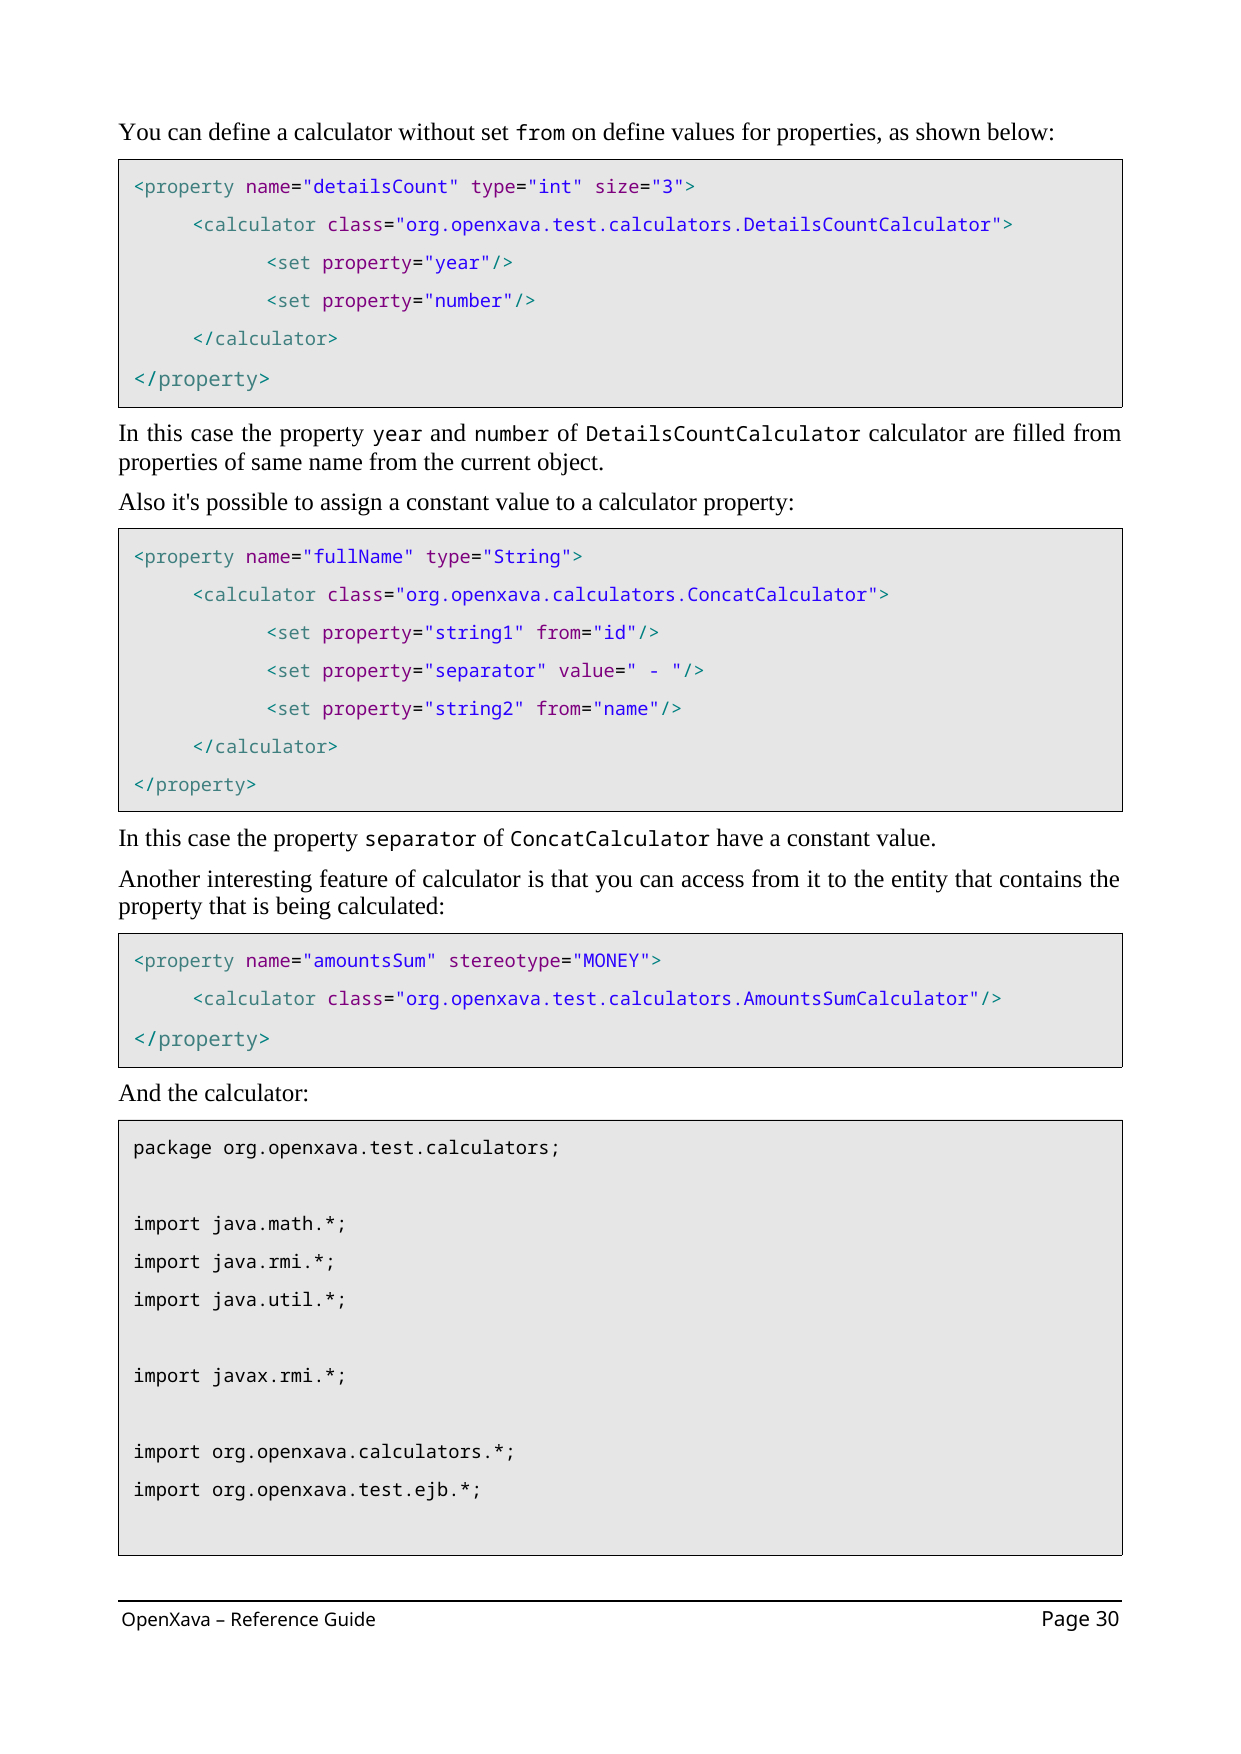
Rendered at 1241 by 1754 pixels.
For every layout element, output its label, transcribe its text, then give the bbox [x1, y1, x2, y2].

text <set property="string1" from="id"/> [119, 604, 1122, 642]
text You can define a calculator without set from on define values for properties, as shown below: [118, 118, 1122, 146]
text Also it's possible to assign a constant value to a calculator property: [118, 488, 1122, 516]
text </property> [119, 756, 1122, 811]
text In this case the property separator of ConcatCalculator have a constant value. [118, 824, 1122, 852]
text </property> [119, 349, 1122, 407]
text <property name="amountsSum" stereotype="MONEY"> [119, 934, 1122, 971]
text Another interesting feature of calculator is that you can access from it to the entity that contains the property that is being calculated: [118, 865, 1122, 920]
text </calculator> [119, 718, 1122, 756]
text In this case the property year and number of DetailsCountCalculator calculator are filled from properties of same name from the current object. [118, 419, 1122, 475]
text <set property="string2" from="name"/> [119, 680, 1122, 718]
text <property name="detailsCount" type="int" size="3"> [119, 160, 1122, 197]
text And the calculator: [118, 1079, 1122, 1107]
text import javax.rmi.*; [119, 1348, 1122, 1386]
text <set property="number"/> [119, 273, 1122, 311]
text import java.util.*; [119, 1272, 1122, 1309]
text <calculator class="org.openxava.test.calculators.AmountsSumCalculator"/> [119, 971, 1122, 1009]
text import org.openxava.calculators.*; [119, 1424, 1122, 1462]
text </calculator> [119, 311, 1122, 349]
text </property> [119, 1009, 1122, 1067]
text <calculator class="org.openxava.test.calculators.DetailsCountCalculator"> [119, 197, 1122, 235]
text import org.openxava.test.ejb.*; [119, 1462, 1122, 1500]
text package org.openxava.test.calculators; [119, 1121, 1122, 1157]
text <set property="separator" value=" - "/> [119, 642, 1122, 680]
text import java.rmi.*; [119, 1233, 1122, 1272]
text import java.math.*; [119, 1196, 1122, 1233]
text <property name="fullName" type="String"> [119, 529, 1122, 566]
text <calculator class="org.openxava.calculators.ConcatCalculator"> [119, 566, 1122, 604]
text <set property="year"/> [119, 235, 1122, 273]
